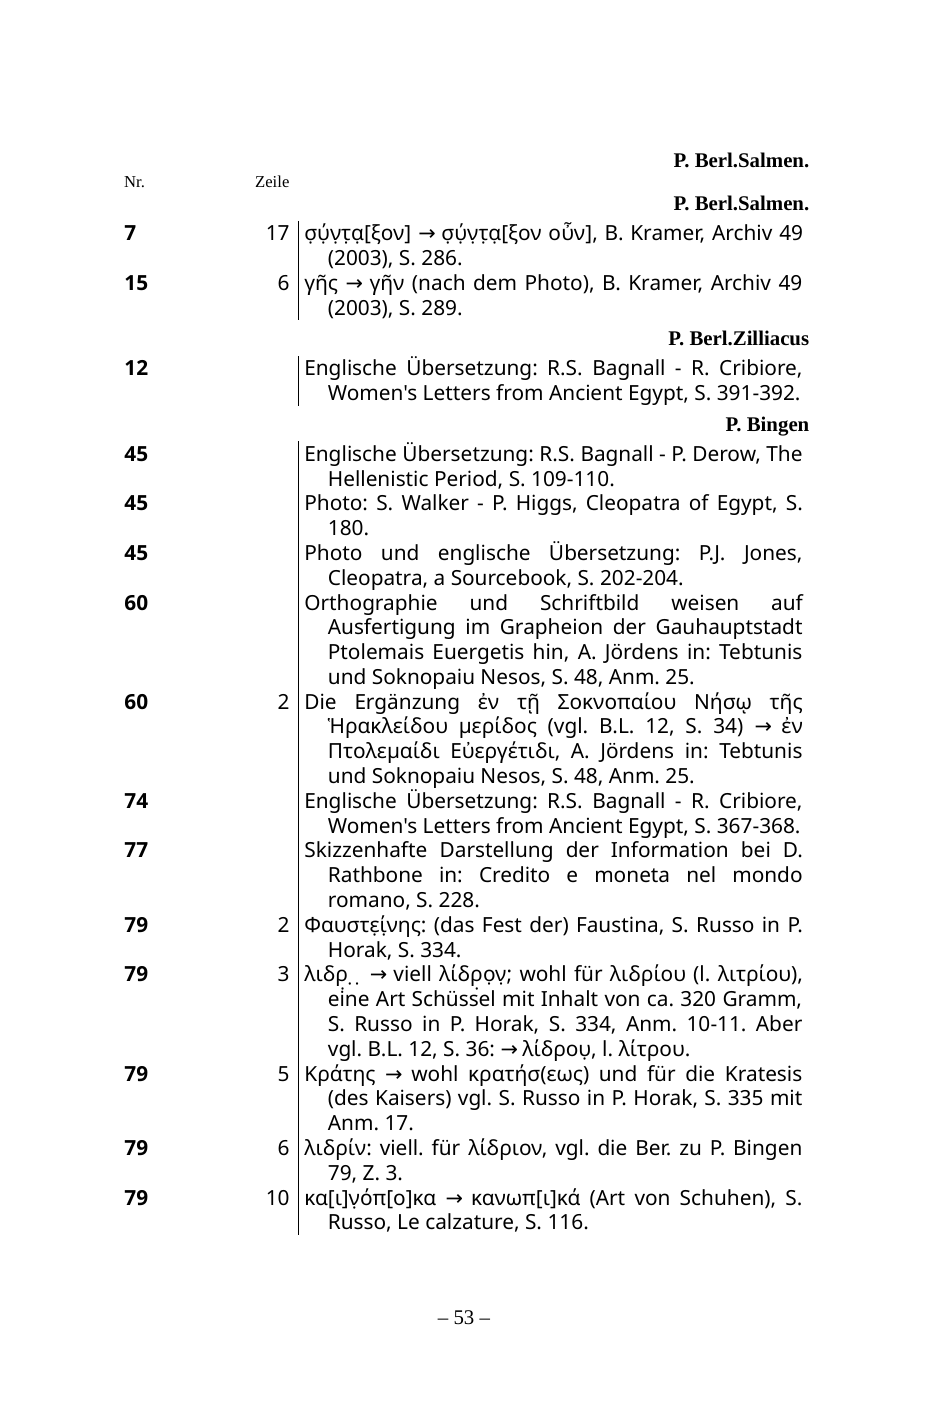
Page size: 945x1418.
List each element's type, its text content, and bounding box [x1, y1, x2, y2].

table_cell 60 [118, 590, 207, 689]
table_cell 79 [118, 913, 207, 962]
table_header Englische Übersetzung: R.S. Bagnall - P. Derow, The Hellenistic Period, S. 109-110. [299, 441, 809, 491]
table_cell 5 [207, 1061, 298, 1136]
table_header 45 [118, 441, 207, 491]
table_cell κα[ι]ν̣όπ[ο]κα → κανωπ[ι]κά (Art von Schuhen), S. Russo, Le calzature, S. 116. [299, 1185, 809, 1235]
table_cell 15 [118, 270, 207, 320]
table_cell Skizzenhafte Darstellung der Information bei D. Rathbone in: Credito e moneta nel mondo romano, S. 228. [299, 838, 809, 912]
subtitle P. Berl.Salmen. [118, 191, 809, 215]
table_cell Die Ergänzung ἐν τῇ Σοκνοπαίου Νήσῳ τῆς Ἡρακλείδου μερίδος (vgl. B.L. 12, S. 34) → ἐν Πτολεμαίδι Εὐεργέτιδι, A. Jördens in: Tebtunis und Soknopaiu Nesos, S. 48, Anm. 25. [299, 689, 809, 788]
table_header 12 [118, 356, 207, 406]
table_cell 2 [207, 913, 298, 962]
table_header [207, 441, 298, 491]
table_cell [207, 789, 298, 838]
table_cell λιδρίν: viell. für λίδριον, vgl. die Ber. zu P. Bingen 79, Z. 3. [299, 1136, 809, 1185]
table_cell 60 [118, 689, 207, 788]
table_cell 79 [118, 1136, 207, 1185]
table_cell 79 [118, 1061, 207, 1136]
table_header σ̣ύ̣ν̣τ̣α̣[ξον] → σ̣ύ̣ν̣τ̣α̣[ξον οὖν], B. Kramer, Archiv 49 (2003), S. 286. [299, 221, 809, 270]
table_header [207, 356, 298, 406]
table_header 17 [207, 221, 298, 270]
table_cell [207, 838, 298, 912]
table_cell 6 [207, 270, 298, 320]
table_cell 45 [118, 541, 207, 590]
table_cell [207, 590, 298, 689]
table_cell 2 [207, 689, 298, 788]
table_cell 10 [207, 1185, 298, 1235]
table_cell 3 [207, 962, 298, 1061]
table_cell Φαυστε̣ί̣νης: (das Fest der) Faustina, S. Russo in P. Horak, S. 334. [299, 913, 809, 962]
table_cell Englische Übersetzung: R.S. Bagnall - R. Cribiore, Women's Letters from Ancient Egypt, S. 367-368. [299, 789, 809, 838]
table_cell γῆς → γῆν (nach dem Photo), B. Kramer, Archiv 49 (2003), S. 289. [299, 270, 809, 320]
table_cell [207, 491, 298, 541]
table_cell 79 [118, 962, 207, 1061]
table_cell 6 [207, 1136, 298, 1185]
table_cell 45 [118, 491, 207, 541]
table_cell 77 [118, 838, 207, 912]
table_cell λιδρ̣ ̣ ̣ → viell λίδρ̣ο̣ν̣; wohl für λιδρίου (l. λιτρίου), eine Art Schüssel mit Inhalt von ca. 320 Gramm, S. Russo in P. Horak, S. 334, Anm. 10-11. Aber vgl. B.L. 12, S. 36: → λίδρου̣, l. λίτρου. [299, 962, 809, 1061]
subtitle P. Berl.Zilliacus [118, 326, 809, 350]
table_cell Orthographie und Schriftbild weisen auf Ausfertigung im Grapheion der Gauhauptstadt Ptolemais Euergetis hin, A. Jördens in: Tebtunis und Soknopaiu Nesos, S. 48, Anm. 25. [299, 590, 809, 689]
table_cell 74 [118, 789, 207, 838]
table_cell 79 [118, 1185, 207, 1235]
table_header Englische Übersetzung: R.S. Bagnall - R. Cribiore, Women's Letters from Ancient Egypt, S. 391-392. [299, 356, 809, 406]
table_cell Photo und englische Übersetzung: P.J. Jones, Cleopatra, a Sourcebook, S. 202-204. [299, 541, 809, 590]
table_cell Photo: S. Walker - P. Higgs, Cleopatra of Egypt, S. 180. [299, 491, 809, 541]
table_cell [207, 541, 298, 590]
table_cell Κράτης → wohl κρατήσ(εως) und für die Kratesis (des Kaisers) vgl. S. Russo in P. Horak, S. 335 mit Anm. 17. [299, 1061, 809, 1136]
table_header 7 [118, 221, 207, 270]
subtitle P. Bingen [118, 411, 809, 436]
